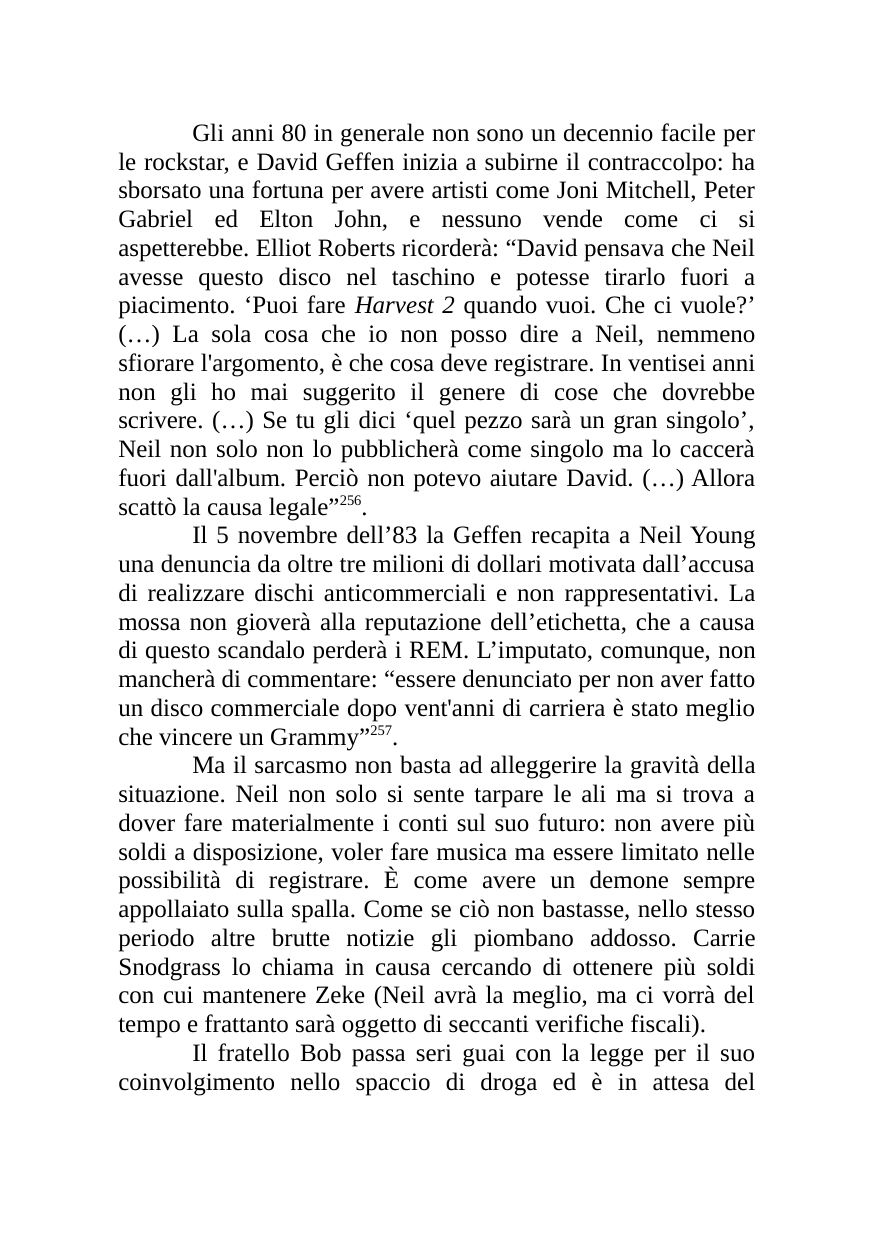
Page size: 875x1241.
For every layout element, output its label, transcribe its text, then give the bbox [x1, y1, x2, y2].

text Ma il sarcasmo non basta ad alleggerire la gravità della situazione. Neil non solo si sente tarpare le ali ma si trova a dover fare materialmente i conti sul suo futuro: non avere più soldi a disposizione, voler fare musica ma essere limitato nelle possibilità di registrare. È come avere un demone sempre appollaiato sulla spalla. Come se ciò non bastasse, nello stesso periodo altre brutte notizie gli piombano addosso. Carrie Snodgrass lo chiama in causa cercando di ottenere più soldi con cui mantenere Zeke (Neil avrà la meglio, ma ci vorrà del tempo e frattanto sarà oggetto di seccanti verifiche fiscali). [118, 751, 756, 1038]
text Il fratello Bob passa seri guai con la legge per il suo coinvolgimento nello spaccio di droga ed è in attesa del [118, 1038, 756, 1096]
text Il 5 novembre dell’83 la Geffen recapita a Neil Young una denuncia da oltre tre milioni di dollari motivata dall’accusa di realizzare dischi anticommerciali e non rappresentativi. La mossa non gioverà alla reputazione dell’etichetta, che a causa di questo scandalo perderà i REM. L’imputato, comunque, non mancherà di commentare: “essere denunciato per non aver fatto un disco commerciale dopo vent'anni di carriera è stato meglio che vincere un Grammy”. [118, 521, 756, 751]
text Gli anni 80 in generale non sono un decennio facile per le rockstar, e David Geffen inizia a subirne il contraccolpo: ha sborsato una fortuna per avere artisti come Joni Mitchell, Peter Gabriel ed Elton John, e nessuno vende come ci si aspetterebbe. Elliot Roberts ricorderà: “David pensava che Neil avesse questo disco nel taschino e potesse tirarlo fuori a piacimento. ‘Puoi fare Harvest 2 quando vuoi. Che ci vuole?’ (…) La sola cosa che io non posso dire a Neil, nemmeno sfiorare l'argomento, è che cosa deve registrare. In ventisei anni non gli ho mai suggerito il genere di cose che dovrebbe scrivere. (…) Se tu gli dici ‘quel pezzo sarà un gran singolo’, Neil non solo non lo pubblicherà come singolo ma lo caccerà fuori dall'album. Perciò non potevo aiutare David. (…) Allora scattò la causa legale”. [118, 118, 756, 521]
